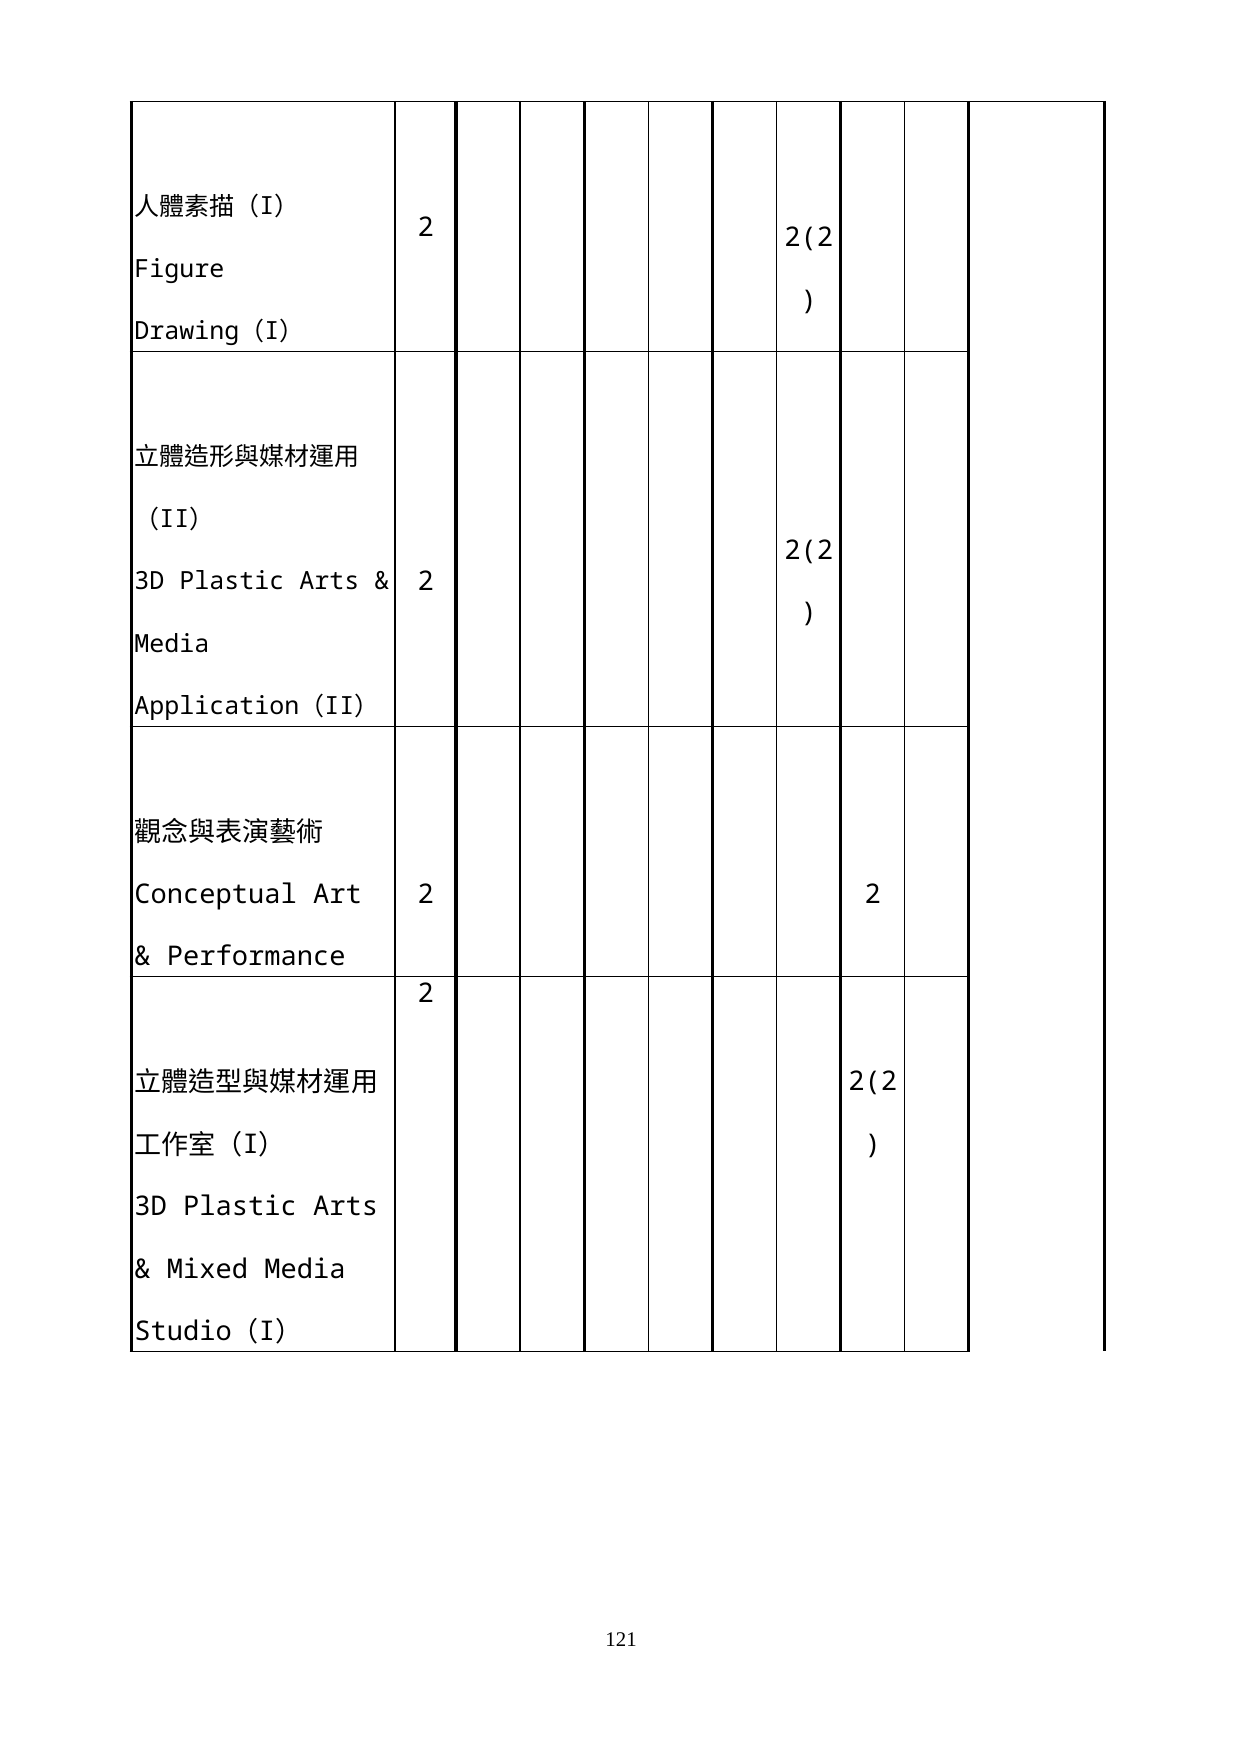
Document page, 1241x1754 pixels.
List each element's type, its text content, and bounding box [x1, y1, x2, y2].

table_cell [842, 352, 904, 726]
table_cell [905, 727, 967, 976]
table_cell 2(2) [777, 352, 839, 726]
table_cell [458, 977, 519, 1351]
table_cell [777, 977, 839, 1351]
table_cell 2 [396, 727, 454, 976]
table_cell [970, 102, 1103, 1351]
table_cell [649, 977, 711, 1351]
table_cell [586, 102, 648, 351]
table_cell 立體造型與媒材運用工作室（I） 3D Plastic Arts & Mixed Media Studio（I） [133, 977, 394, 1351]
table_cell 立體造形與媒材運用（II） 3D Plastic Arts & Media Application（II） [133, 352, 394, 726]
table_cell [586, 727, 648, 976]
table_cell [521, 977, 583, 1351]
table_cell [905, 352, 967, 726]
table_cell [649, 102, 711, 351]
table_cell [586, 352, 648, 726]
table_cell 觀念與表演藝術 Conceptual Art & Performance [133, 727, 394, 976]
table_cell [586, 977, 648, 1351]
table_cell [458, 352, 519, 726]
table_cell 2(2) [842, 977, 904, 1351]
table_cell [649, 352, 711, 726]
table_cell [521, 352, 583, 726]
table_cell [842, 102, 904, 351]
table_cell [777, 727, 839, 976]
table_cell [458, 102, 519, 351]
table_cell 2 [842, 727, 904, 976]
table_cell [714, 727, 776, 976]
table_cell [714, 352, 776, 726]
table_cell [905, 102, 967, 351]
table_cell 2(2) [777, 102, 839, 351]
table_cell [521, 102, 583, 351]
table_cell [905, 977, 967, 1351]
table_cell [458, 727, 519, 976]
table_cell [521, 727, 583, 976]
table_cell [714, 977, 776, 1351]
table_cell 2 [396, 102, 454, 351]
table_cell [714, 102, 776, 351]
table_cell 2 [396, 977, 454, 1351]
table_cell 人體素描（I） Figure Drawing（I） [133, 102, 394, 351]
table_cell 2 [396, 352, 454, 726]
table_cell [649, 727, 711, 976]
